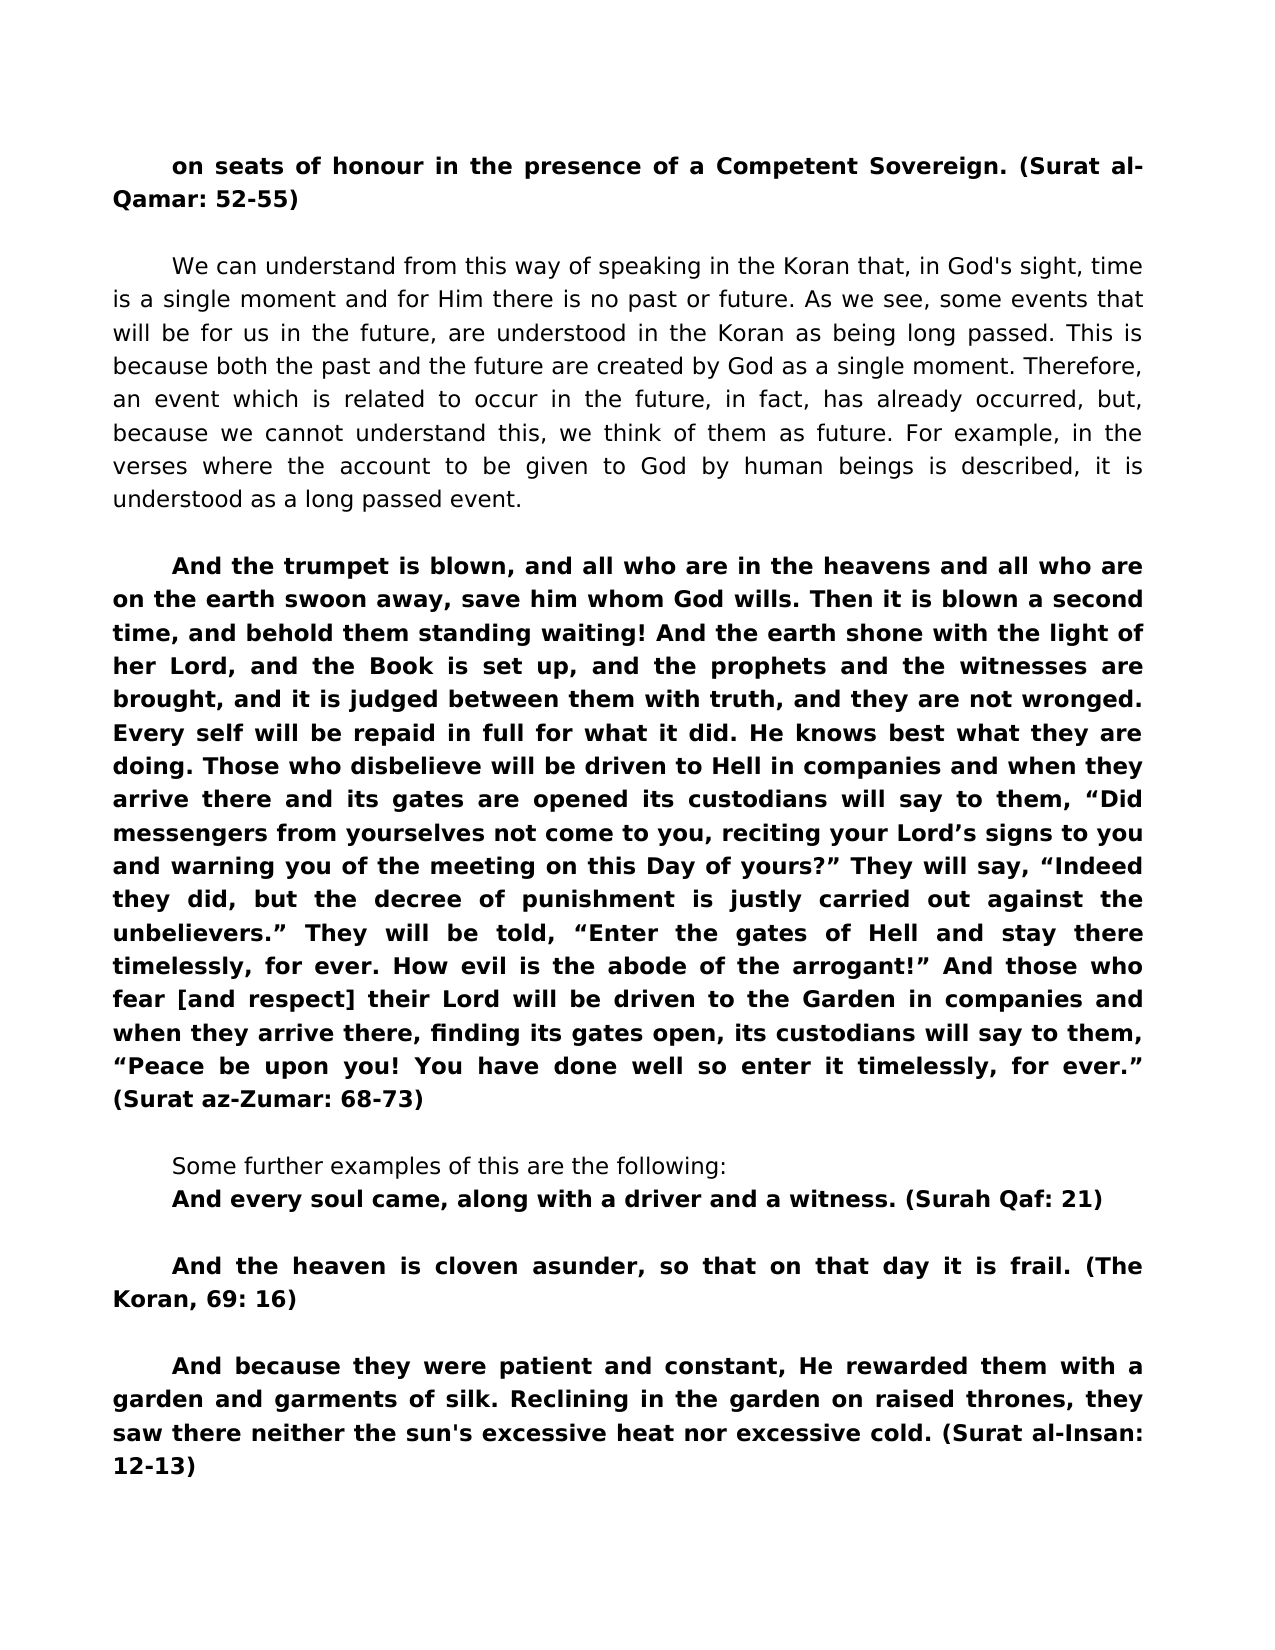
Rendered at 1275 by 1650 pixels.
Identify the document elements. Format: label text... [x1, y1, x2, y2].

text And the heaven is cloven asunder, so that on that day it is frail. (The Koran, 69: 16) [112, 1248, 1145, 1314]
text And the trumpet is blown, and all who are in the heavens and all who are on the earth swoon away, save him whom God wills. Then it is blown a second time, and behold them standing waiting! And the earth shone with the light of her Lord, and the Book is set up, and the prophets and the witnesses are brought, and it is judged between them with truth, and they are not wronged. Every self will be repaid in full for what it did. He knows best what they are doing. Those who disbelieve will be driven to Hell in companies and when they arrive there and its gates are opened its custodians will say to them, “Did messengers from yourselves not come to you, reciting your Lord’s signs to you and warning you of the meeting on this Day of yours?” They will say, “Indeed they did, but the decree of punishment is justly carried out against the unbelievers.” They will be told, “Enter the gates of Hell and stay there timelessly, for ever. How evil is the abode of the arrogant!” And those who fear [and respect] their Lord will be driven to the Garden in companies and when they arrive there, finding its gates open, its custodians will say to them, “Peace be upon you! You have done well so enter it timelessly, for ever.” (Surat az-Zumar: 68-73) [112, 548, 1145, 1114]
text Some further examples of this are the following: [112, 1148, 1145, 1181]
text And every soul came, along with a driver and a witness. (Surah Qaf: 21) [112, 1181, 1145, 1214]
text And because they were patient and constant, He rewarded them with a garden and garments of silk. Reclining in the garden on raised thrones, they saw there neither the sun's excessive heat nor excessive cold. (Surat al-Insan: 12-13) [112, 1348, 1145, 1481]
text We can understand from this way of speaking in the Koran that, in God's sight, time is a single moment and for Him there is no past or future. As we see, some events that will be for us in the future, are understood in the Koran as being long passed. This is because both the past and the future are created by God as a single moment. Therefore, an event which is related to occur in the future, in fact, has already occurred, but, because we cannot understand this, we think of them as future. For example, in the verses where the account to be given to God by human beings is described, it is understood as a long passed event. [112, 248, 1145, 514]
text on seats of honour in the presence of a Competent Sovereign. (Surat al-Qamar: 52-55) [112, 148, 1145, 214]
